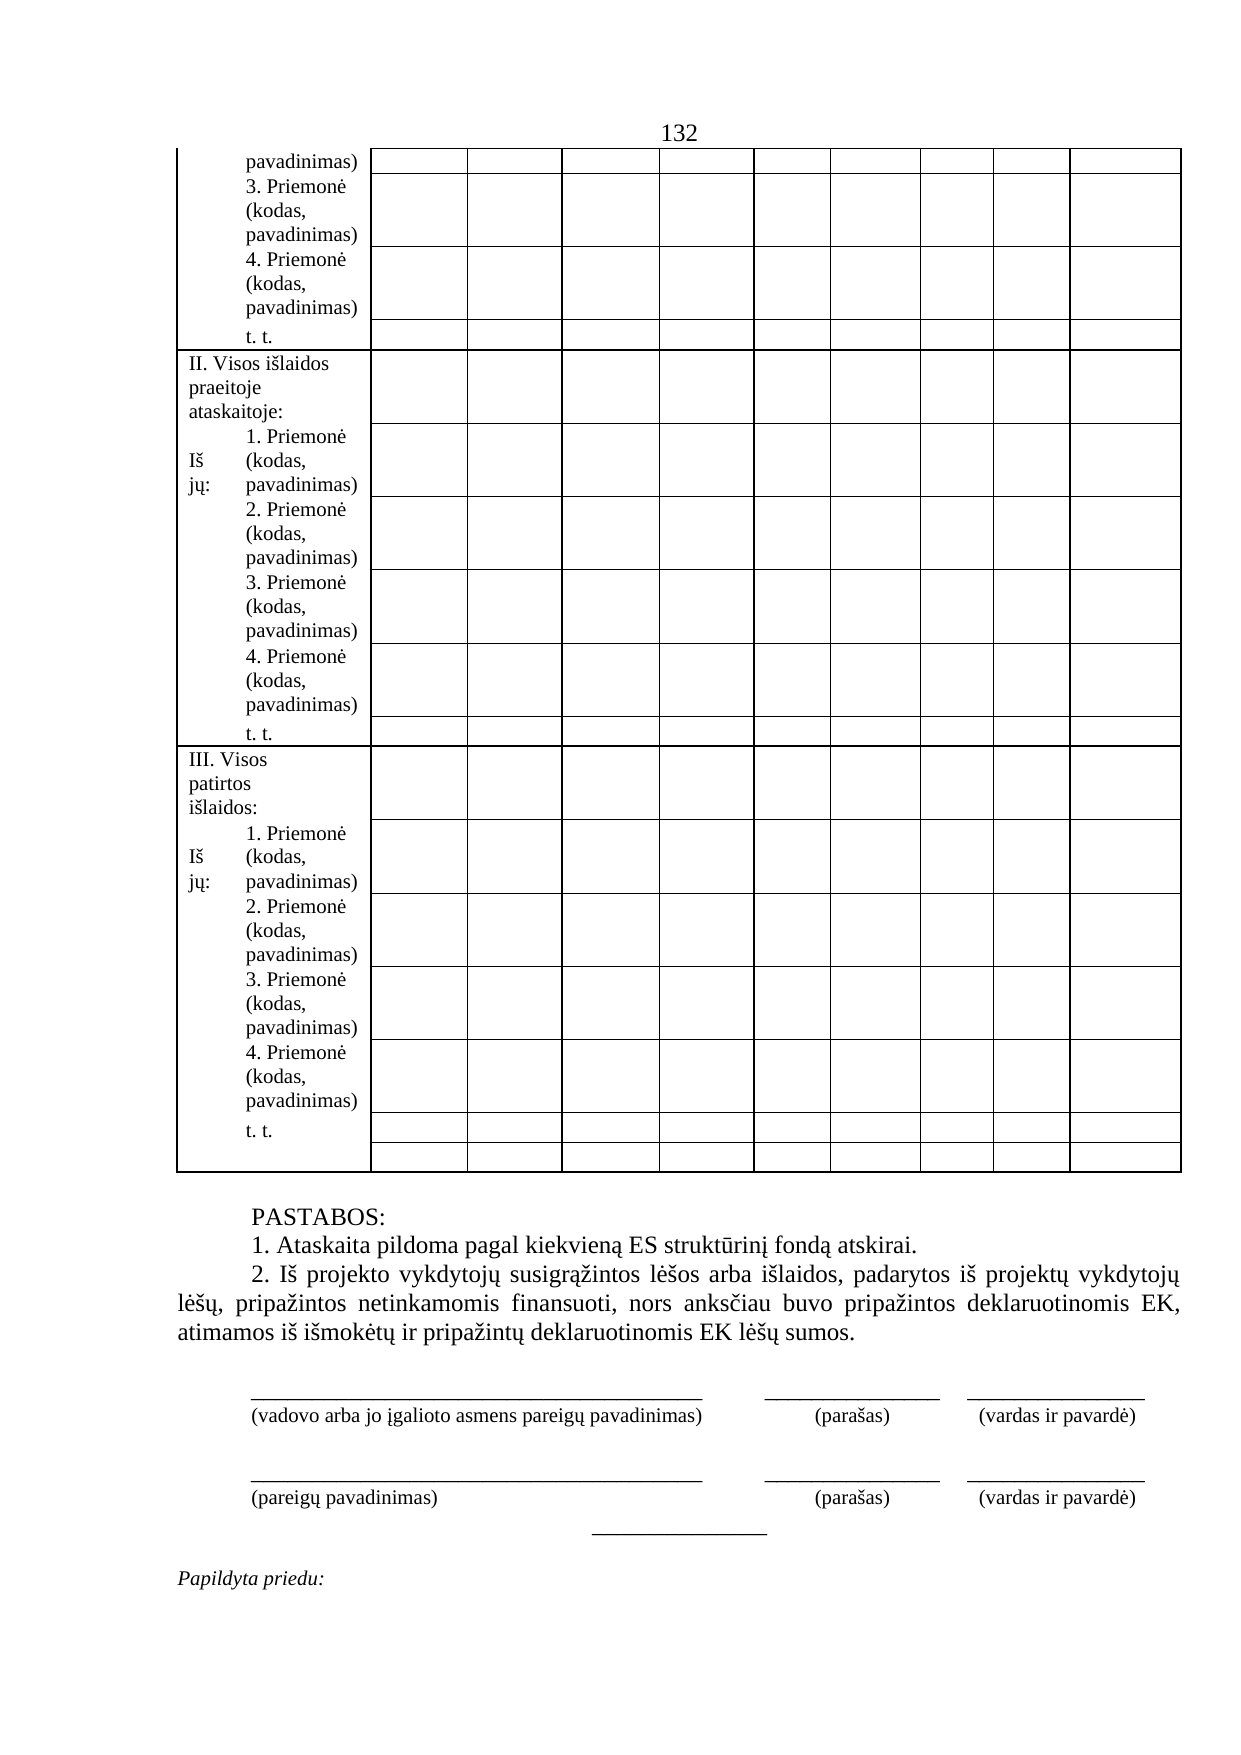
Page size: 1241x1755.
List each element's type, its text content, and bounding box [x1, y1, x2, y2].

table_cell [563, 424, 659, 496]
table_cell [468, 1143, 561, 1171]
table_cell [831, 174, 920, 246]
table_cell [831, 570, 920, 642]
table_cell 4. Priemonė (kodas, pavadinimas) [234, 246, 370, 319]
table_cell [1071, 424, 1180, 496]
table_cell [178, 148, 234, 173]
table_cell [755, 424, 830, 496]
table_cell [372, 820, 467, 893]
table_cell [921, 1143, 993, 1171]
table_cell [468, 174, 561, 246]
table_cell [372, 149, 467, 173]
text Papildyta priedu: [177, 1566, 1181, 1590]
table_cell [563, 747, 659, 819]
table_cell [994, 1143, 1069, 1171]
table_cell II. Visos išlaidos praeitoje ataskaitoje: [178, 351, 370, 423]
table_cell [290, 1112, 322, 1142]
table_cell [178, 1112, 234, 1142]
table_cell Iš jų: [178, 423, 234, 496]
table_cell [372, 894, 467, 966]
table_cell [755, 149, 830, 173]
table_cell [372, 320, 467, 348]
table_cell [178, 173, 234, 246]
table_cell [468, 717, 561, 745]
table_cell [563, 149, 659, 173]
text ______________ [177, 1509, 1181, 1537]
table_cell [755, 174, 830, 246]
table_cell [372, 967, 467, 1039]
table_cell [660, 570, 753, 642]
table_cell [921, 894, 993, 966]
table_cell [660, 247, 753, 319]
table_cell [1071, 570, 1180, 642]
table_cell [178, 246, 234, 319]
table_cell [372, 747, 467, 819]
table_cell 3. Priemonė (kodas, pavadinimas) [234, 569, 370, 642]
table_cell [831, 894, 920, 966]
table_cell [468, 1040, 561, 1112]
table_cell [563, 351, 659, 423]
table_cell [660, 149, 753, 173]
table_cell [563, 1040, 659, 1112]
table_cell [994, 1040, 1069, 1112]
table_cell [755, 320, 830, 348]
table_cell [994, 644, 1069, 716]
table_cell [660, 497, 753, 569]
table_cell [372, 570, 467, 642]
table_cell [563, 1143, 659, 1171]
table_cell [468, 1113, 561, 1142]
table_cell [660, 820, 753, 893]
table_cell [921, 1113, 993, 1142]
table_cell [660, 717, 753, 745]
table_cell [831, 820, 920, 893]
table_cell pavadinimas) [234, 148, 370, 173]
table_cell [1071, 747, 1180, 819]
table_cell [921, 717, 993, 745]
table_cell [994, 149, 1069, 173]
table_cell [660, 894, 753, 966]
table_cell [468, 747, 561, 819]
table_cell [290, 1142, 322, 1171]
table_cell [831, 644, 920, 716]
table_cell [994, 894, 1069, 966]
table_cell [755, 967, 830, 1039]
text (vadovo arba jo įgalioto asmens pareigų pavadinimas) (parašas) (vardas ir pavardė) [177, 1403, 1181, 1427]
table_cell [660, 747, 753, 819]
table_cell [372, 174, 467, 246]
table_cell [1071, 820, 1180, 893]
table_cell [755, 497, 830, 569]
table_cell [921, 644, 993, 716]
table_cell 2. Priemonė (kodas, pavadinimas) [234, 496, 370, 569]
table_cell [831, 320, 920, 348]
table_cell [563, 967, 659, 1039]
table_cell [372, 1040, 467, 1112]
table_cell [1071, 967, 1180, 1039]
table_cell [178, 496, 234, 569]
table_cell [831, 247, 920, 319]
table_cell [1071, 894, 1180, 966]
table_cell III. Visos patirtos išlaidos: [178, 747, 322, 819]
table_cell [994, 717, 1069, 745]
table_cell [921, 351, 993, 423]
table_cell [921, 424, 993, 496]
table_cell 3. Priemonė (kodas, pavadinimas) [234, 173, 370, 246]
table_cell [372, 497, 467, 569]
text (pareigų pavadinimas) (parašas) (vardas ir pavardė) [177, 1485, 1181, 1509]
table_cell 4. Priemonė (kodas, pavadinimas) [234, 1039, 370, 1112]
table_cell [372, 351, 467, 423]
table_cell [372, 1143, 467, 1171]
table_cell [178, 893, 234, 966]
table_cell [994, 747, 1069, 819]
table_cell [994, 967, 1069, 1039]
table_cell [468, 351, 561, 423]
text 1. Ataskaita pildoma pagal kiekvieną ES struktūrinį fondą atskirai. [177, 1231, 1181, 1259]
table_cell [994, 1113, 1069, 1142]
table_cell [755, 1040, 830, 1112]
table_cell [1071, 320, 1180, 348]
table_cell [755, 894, 830, 966]
text PASTABOS: [177, 1202, 1181, 1231]
table_cell [563, 717, 659, 745]
table_cell [178, 319, 234, 348]
table_cell [994, 174, 1069, 246]
table_cell [563, 820, 659, 893]
table_cell [563, 570, 659, 642]
table_cell [1071, 1040, 1180, 1112]
table_cell [921, 747, 993, 819]
table_cell [290, 716, 322, 745]
table_cell [994, 351, 1069, 423]
table_cell t. t. [234, 1112, 290, 1142]
table_cell [921, 820, 993, 893]
table_cell [921, 497, 993, 569]
table_cell [755, 351, 830, 423]
table_cell [921, 320, 993, 348]
table_cell [660, 1143, 753, 1171]
table_cell [563, 247, 659, 319]
table_cell 1. Priemonė (kodas, pavadinimas) [234, 819, 370, 893]
table_cell [831, 967, 920, 1039]
table_cell [322, 747, 370, 819]
table_cell [468, 149, 561, 173]
table_cell [831, 717, 920, 745]
table_cell [994, 424, 1069, 496]
table_cell [831, 1143, 920, 1171]
table_cell [1071, 644, 1180, 716]
table_cell [660, 320, 753, 348]
table_cell [563, 497, 659, 569]
table_cell [755, 1143, 830, 1171]
table_cell [660, 1113, 753, 1142]
table_cell [178, 1039, 234, 1112]
table_cell [994, 497, 1069, 569]
table_cell [468, 320, 561, 348]
table_cell [994, 320, 1069, 348]
table_cell t. t. [234, 319, 290, 348]
table_cell [660, 351, 753, 423]
table_cell [563, 1113, 659, 1142]
table_cell 1. Priemonė (kodas, pavadinimas) [234, 423, 370, 496]
table_cell [178, 1142, 234, 1171]
table_cell [322, 1112, 370, 1142]
table_cell [660, 967, 753, 1039]
table_cell [372, 717, 467, 745]
table_cell [1071, 1143, 1180, 1171]
table_cell Iš jų: [178, 819, 234, 893]
table_cell [831, 1113, 920, 1142]
table_cell [921, 570, 993, 642]
table_cell [563, 894, 659, 966]
table_cell [322, 716, 370, 745]
table_cell [660, 424, 753, 496]
table_cell [468, 644, 561, 716]
table_cell [468, 967, 561, 1039]
table_cell [322, 1142, 370, 1171]
table_cell [178, 716, 234, 745]
table_cell [831, 351, 920, 423]
table_cell [755, 820, 830, 893]
table_cell [1071, 247, 1180, 319]
table_cell [563, 174, 659, 246]
table_cell [468, 820, 561, 893]
table_cell 3. Priemonė (kodas, pavadinimas) [234, 966, 370, 1039]
table_cell [1071, 174, 1180, 246]
table_cell [921, 247, 993, 319]
table_cell [921, 1040, 993, 1112]
table_cell [1071, 1113, 1180, 1142]
table_cell 2. Priemonė (kodas, pavadinimas) [234, 893, 370, 966]
table_cell [322, 319, 370, 348]
table_cell [994, 247, 1069, 319]
table_cell [563, 320, 659, 348]
table_cell t. t. [234, 716, 290, 745]
table_cell [468, 424, 561, 496]
table_cell [563, 644, 659, 716]
table_cell [178, 966, 234, 1039]
table_cell 4. Priemonė (kodas, pavadinimas) [234, 643, 370, 716]
table_cell [660, 174, 753, 246]
table_cell [1071, 717, 1180, 745]
table_cell [178, 569, 234, 642]
table_cell [921, 967, 993, 1039]
table_cell [994, 820, 1069, 893]
table_cell [831, 149, 920, 173]
table_cell [468, 497, 561, 569]
table_cell [921, 149, 993, 173]
table_cell [468, 247, 561, 319]
table_cell [372, 644, 467, 716]
table_cell [372, 247, 467, 319]
table_cell [921, 174, 993, 246]
table_cell [468, 894, 561, 966]
table_cell [831, 747, 920, 819]
text 2. Iš projekto vykdytojų susigrąžintos lėšos arba išlaidos, padarytos iš projektų vykdytojų lėšų, pripažintos netinkamomis finansuoti, nors anksčiau buvo pripažintos deklaruotinomis EK, atimamos iš išmokėtų ir pripažintų deklaruotinomis EK lėšų sumos. [177, 1259, 1181, 1346]
table_cell [831, 1040, 920, 1112]
table_cell [1071, 351, 1180, 423]
table_cell [660, 644, 753, 716]
table_cell [234, 1142, 290, 1171]
table_cell [1071, 149, 1180, 173]
table_cell [755, 717, 830, 745]
table_cell [178, 643, 234, 716]
table_cell [372, 1113, 467, 1142]
table_cell [755, 570, 830, 642]
table_cell [290, 319, 322, 348]
table_cell [831, 424, 920, 496]
table_cell [660, 1040, 753, 1112]
table_cell [372, 424, 467, 496]
table_cell [755, 247, 830, 319]
table_cell [994, 570, 1069, 642]
table_cell [755, 1113, 830, 1142]
table_cell [755, 747, 830, 819]
table_cell [831, 497, 920, 569]
table_cell [468, 570, 561, 642]
table_cell [1071, 497, 1180, 569]
table_cell [755, 644, 830, 716]
